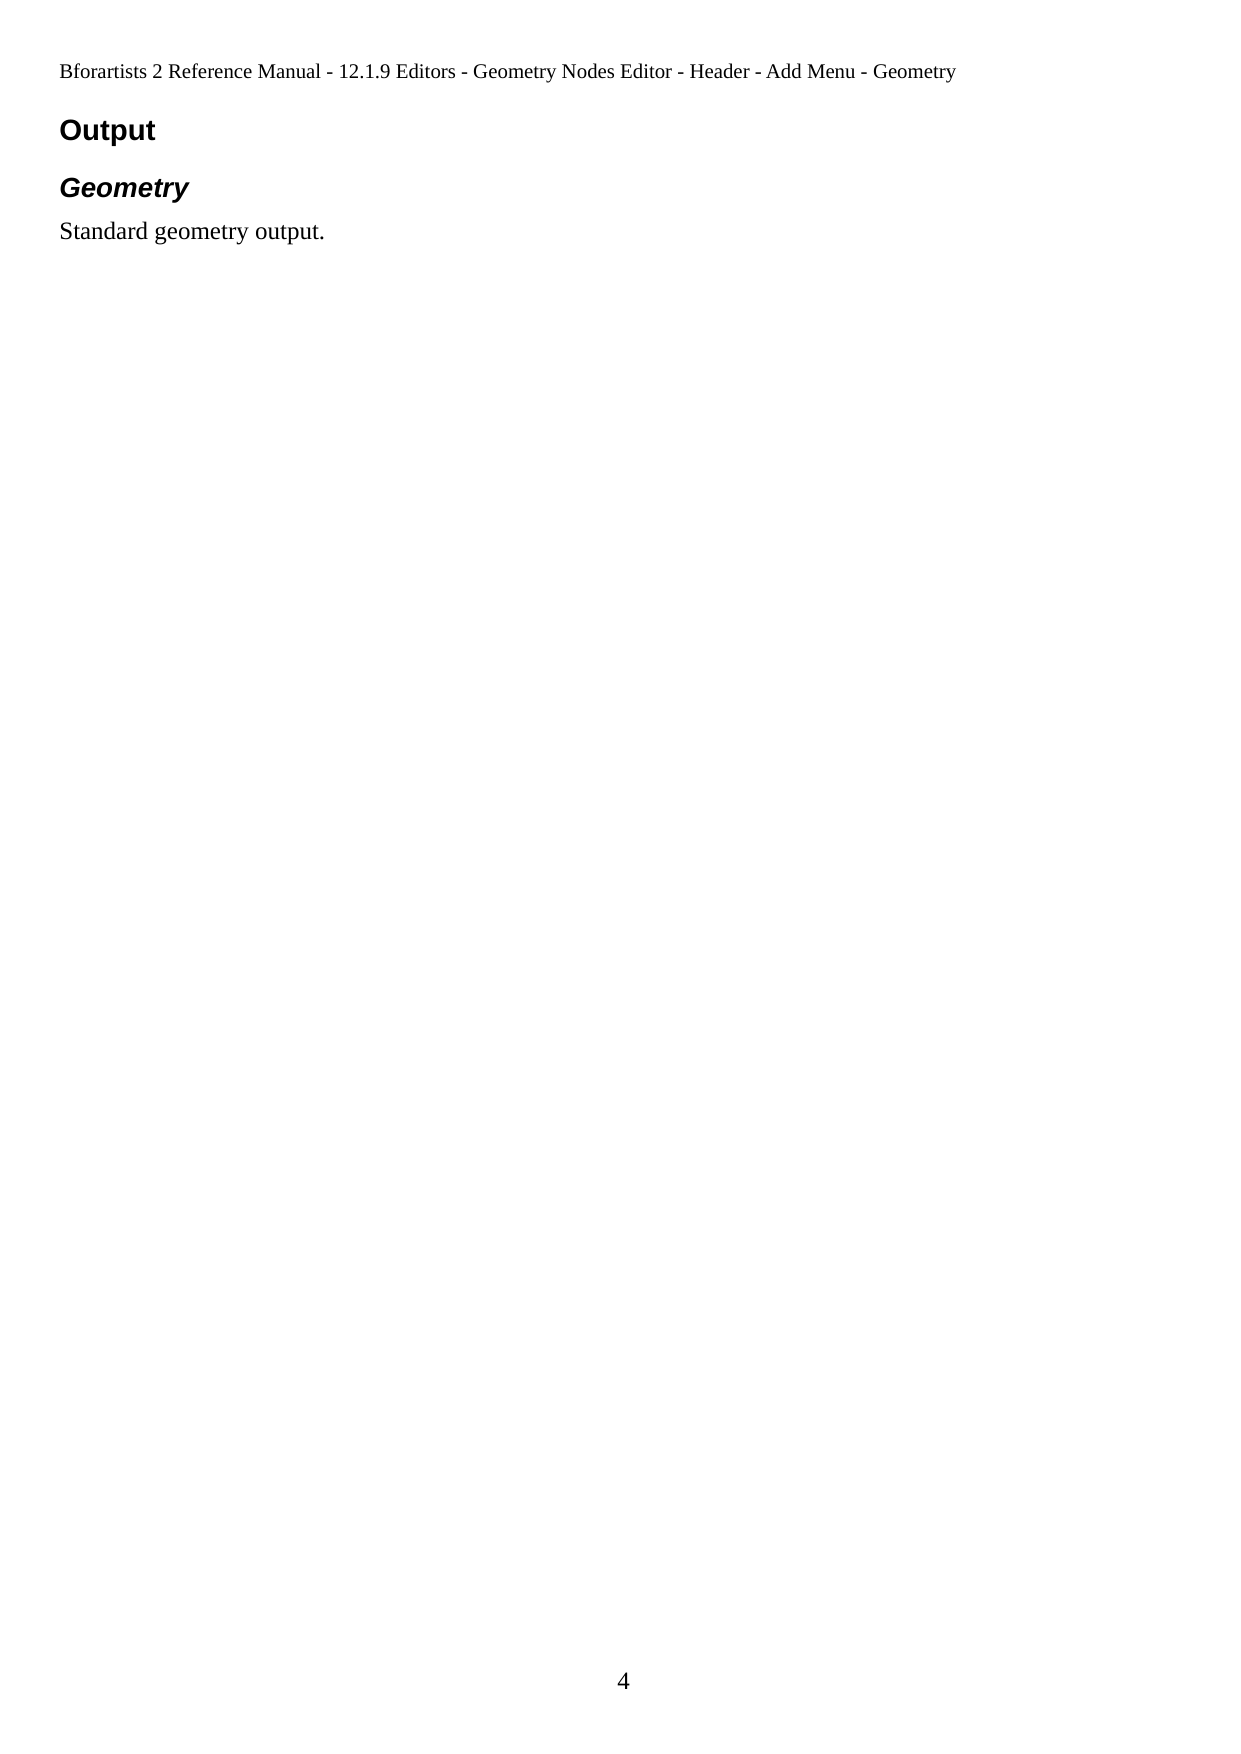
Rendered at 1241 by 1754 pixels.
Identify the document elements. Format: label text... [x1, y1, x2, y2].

subtitle Output [59, 113, 1181, 146]
text Standard geometry output. [59, 216, 1181, 244]
subtitle Geometry [59, 171, 1181, 203]
